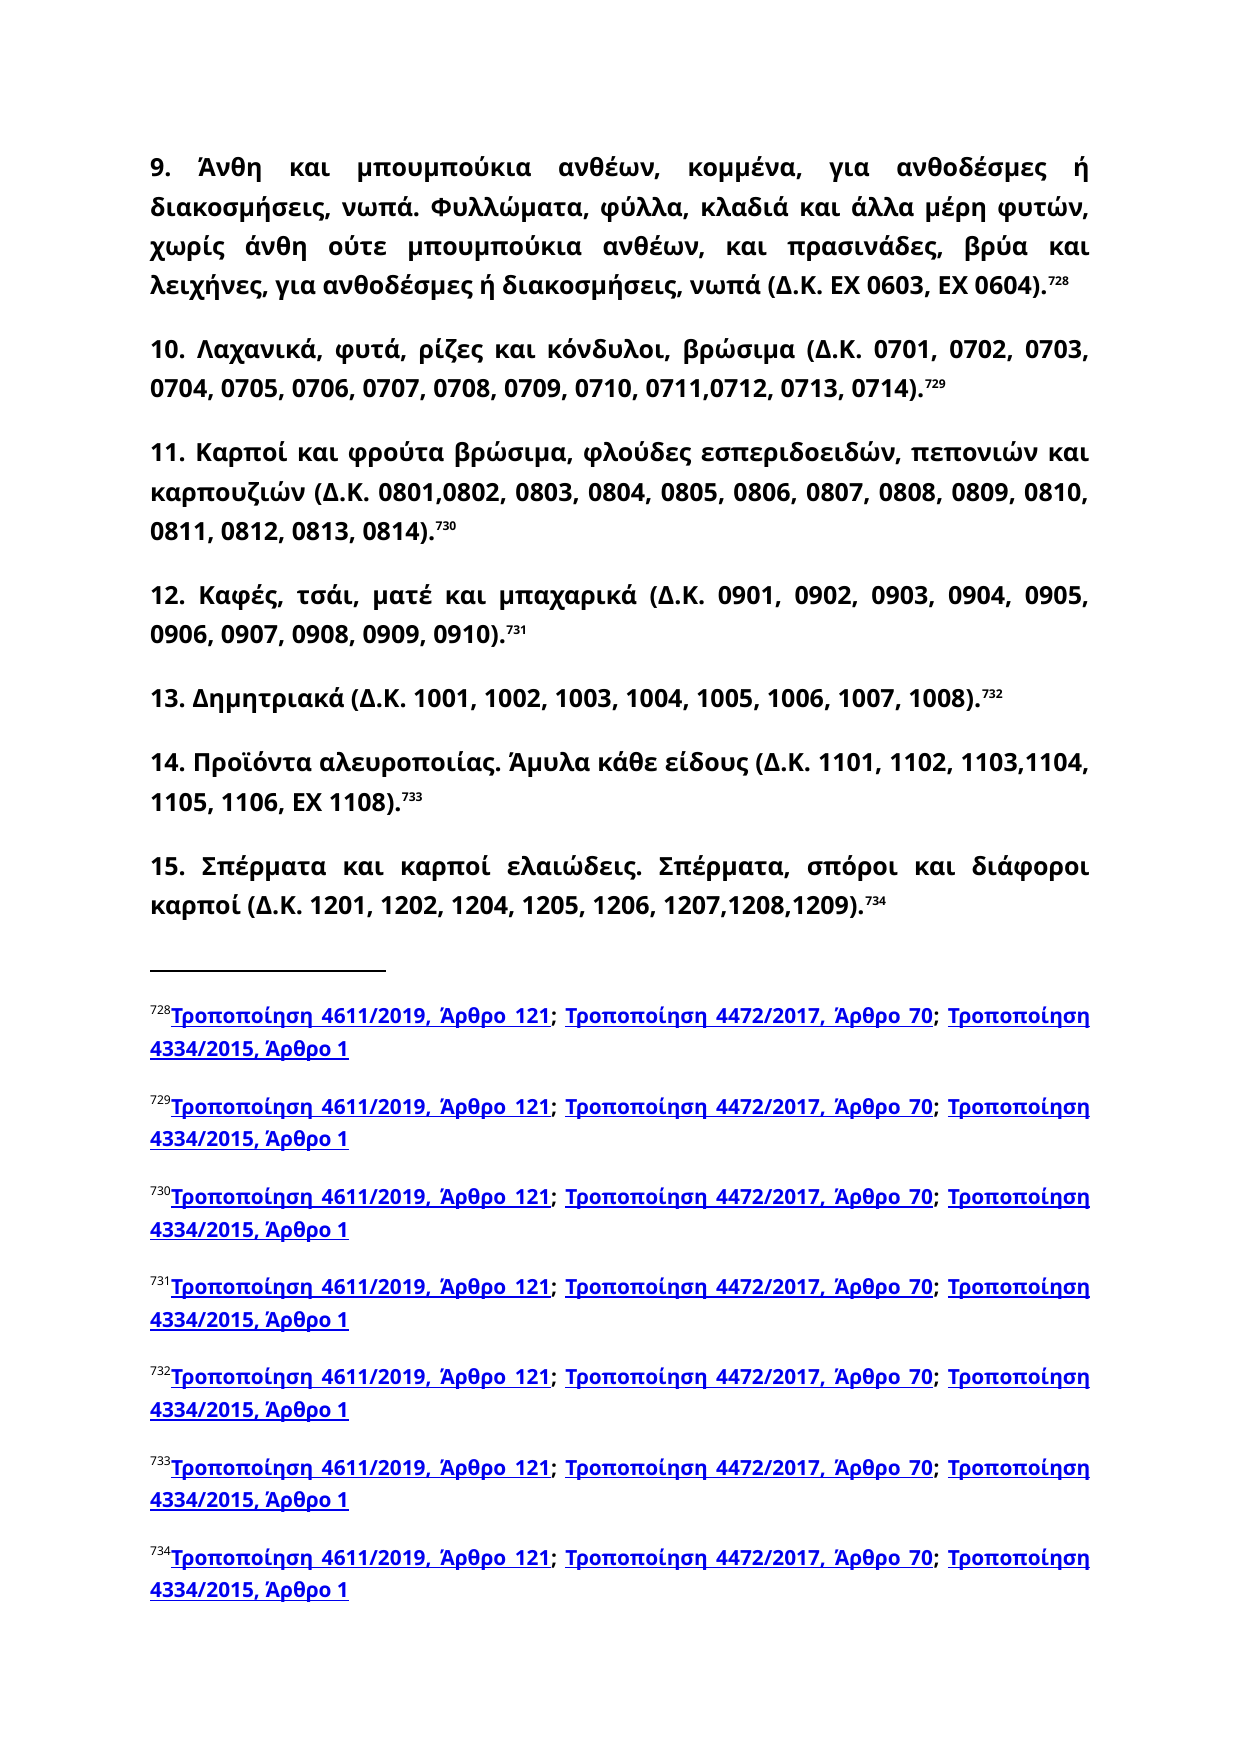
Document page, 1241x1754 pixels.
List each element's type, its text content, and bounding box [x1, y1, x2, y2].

text Τροποποίηση 4611/2019, Άρθρο 121; Τροποποίηση 4472/2017, Άρθρο 70; Τροποποίηση 4334/2015, Άρθρο 1 [150, 1272, 1090, 1333]
text Τροποποίηση 4611/2019, Άρθρο 121; Τροποποίηση 4472/2017, Άρθρο 70; Τροποποίηση 4334/2015, Άρθρο 1 [150, 1092, 1090, 1153]
text 15. Σπέρματα και καρποί ελαιώδεις. Σπέρματα, σπόροι και διάφοροι καρποί (Δ.Κ. 1201, 1202, 1204, 1205, 1206, 1207,1208,1209). [150, 848, 1090, 922]
text Τροποποίηση 4611/2019, Άρθρο 121; Τροποποίηση 4472/2017, Άρθρο 70; Τροποποίηση 4334/2015, Άρθρο 1 [150, 1002, 1090, 1063]
text 9. Άνθη και μπουμπούκια ανθέων, κομμένα, για ανθοδέσμες ή διακοσμήσεις, νωπά. Φυλλώματα, φύλλα, κλαδιά και άλλα μέρη φυτών, χωρίς άνθη ούτε μπουμπούκια ανθέων, και πρασινάδες, βρύα και λειχήνες, για ανθοδέσμες ή διακοσμήσεις, νωπά (Δ.Κ. ΕΧ 0603, ΕΧ 0604). [150, 150, 1090, 302]
text Τροποποίηση 4611/2019, Άρθρο 121; Τροποποίηση 4472/2017, Άρθρο 70; Τροποποίηση 4334/2015, Άρθρο 1 [150, 1362, 1090, 1423]
text 10. Λαχανικά, φυτά, ρίζες και κόνδυλοι, βρώσιμα (Δ.Κ. 0701, 0702, 0703, 0704, 0705, 0706, 0707, 0708, 0709, 0710, 0711,0712, 0713, 0714). [150, 332, 1090, 405]
text 14. Προϊόντα αλευροποιίας. Άμυλα κάθε είδους (Δ.Κ. 1101, 1102, 1103,1104, 1105, 1106, ΕΧ 1108). [150, 745, 1090, 818]
text Τροποποίηση 4611/2019, Άρθρο 121; Τροποποίηση 4472/2017, Άρθρο 70; Τροποποίηση 4334/2015, Άρθρο 1 [150, 1543, 1090, 1604]
text 12. Καφές, τσάι, ματέ και μπαχαρικά (Δ.Κ. 0901, 0902, 0903, 0904, 0905, 0906, 0907, 0908, 0909, 0910). [150, 577, 1090, 651]
text 11. Καρποί και φρούτα βρώσιμα, φλούδες εσπεριδοειδών, πεπονιών και καρπουζιών (Δ.Κ. 0801,0802, 0803, 0804, 0805, 0806, 0807, 0808, 0809, 0810, 0811, 0812, 0813, 0814). [150, 435, 1090, 547]
text Τροποποίηση 4611/2019, Άρθρο 121; Τροποποίηση 4472/2017, Άρθρο 70; Τροποποίηση 4334/2015, Άρθρο 1 [150, 1182, 1090, 1243]
text 13. Δημητριακά (Δ.Κ. 1001, 1002, 1003, 1004, 1005, 1006, 1007, 1008). [150, 681, 1090, 715]
text Τροποποίηση 4611/2019, Άρθρο 121; Τροποποίηση 4472/2017, Άρθρο 70; Τροποποίηση 4334/2015, Άρθρο 1 [150, 1453, 1090, 1514]
